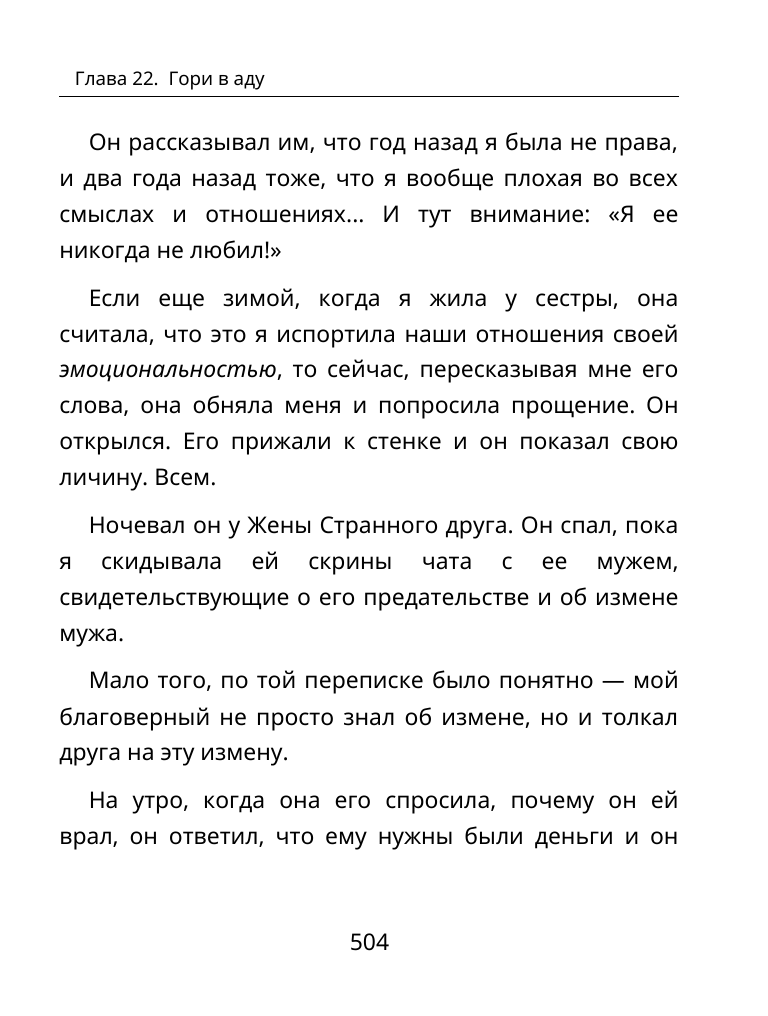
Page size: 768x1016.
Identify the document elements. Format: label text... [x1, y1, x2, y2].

text Мало того, по той переписке было понятно — мой благоверный не просто знал об измене, но и толкал друга на эту измену. [59, 664, 679, 768]
text Он рассказывал им, что год назад я была не права, и два года назад тоже, что я вообще плохая во всех смыслах и отношениях... И тут внимание: «Я ее никогда не любил!» [59, 126, 679, 265]
text Если еще зимой, когда я жила у сестры, она считала, что это я испортила наши отношения своей эмоциональностью, то сейчас, пересказывая мне его слова, она обняла меня и попросила прощение. Он открылся. Его прижали к стенке и он показал свою личину. Всем. [59, 282, 679, 492]
text На утро, когда она его спросила, почему он ей врал, он ответил, что ему нужны были деньги и он [59, 784, 679, 851]
text Ночевал он у Жены Странного друга. Он спал, пока я скидывала ей скрины чата с ее мужем, свидетельствующие о его предательстве и об измене мужа. [59, 509, 679, 648]
